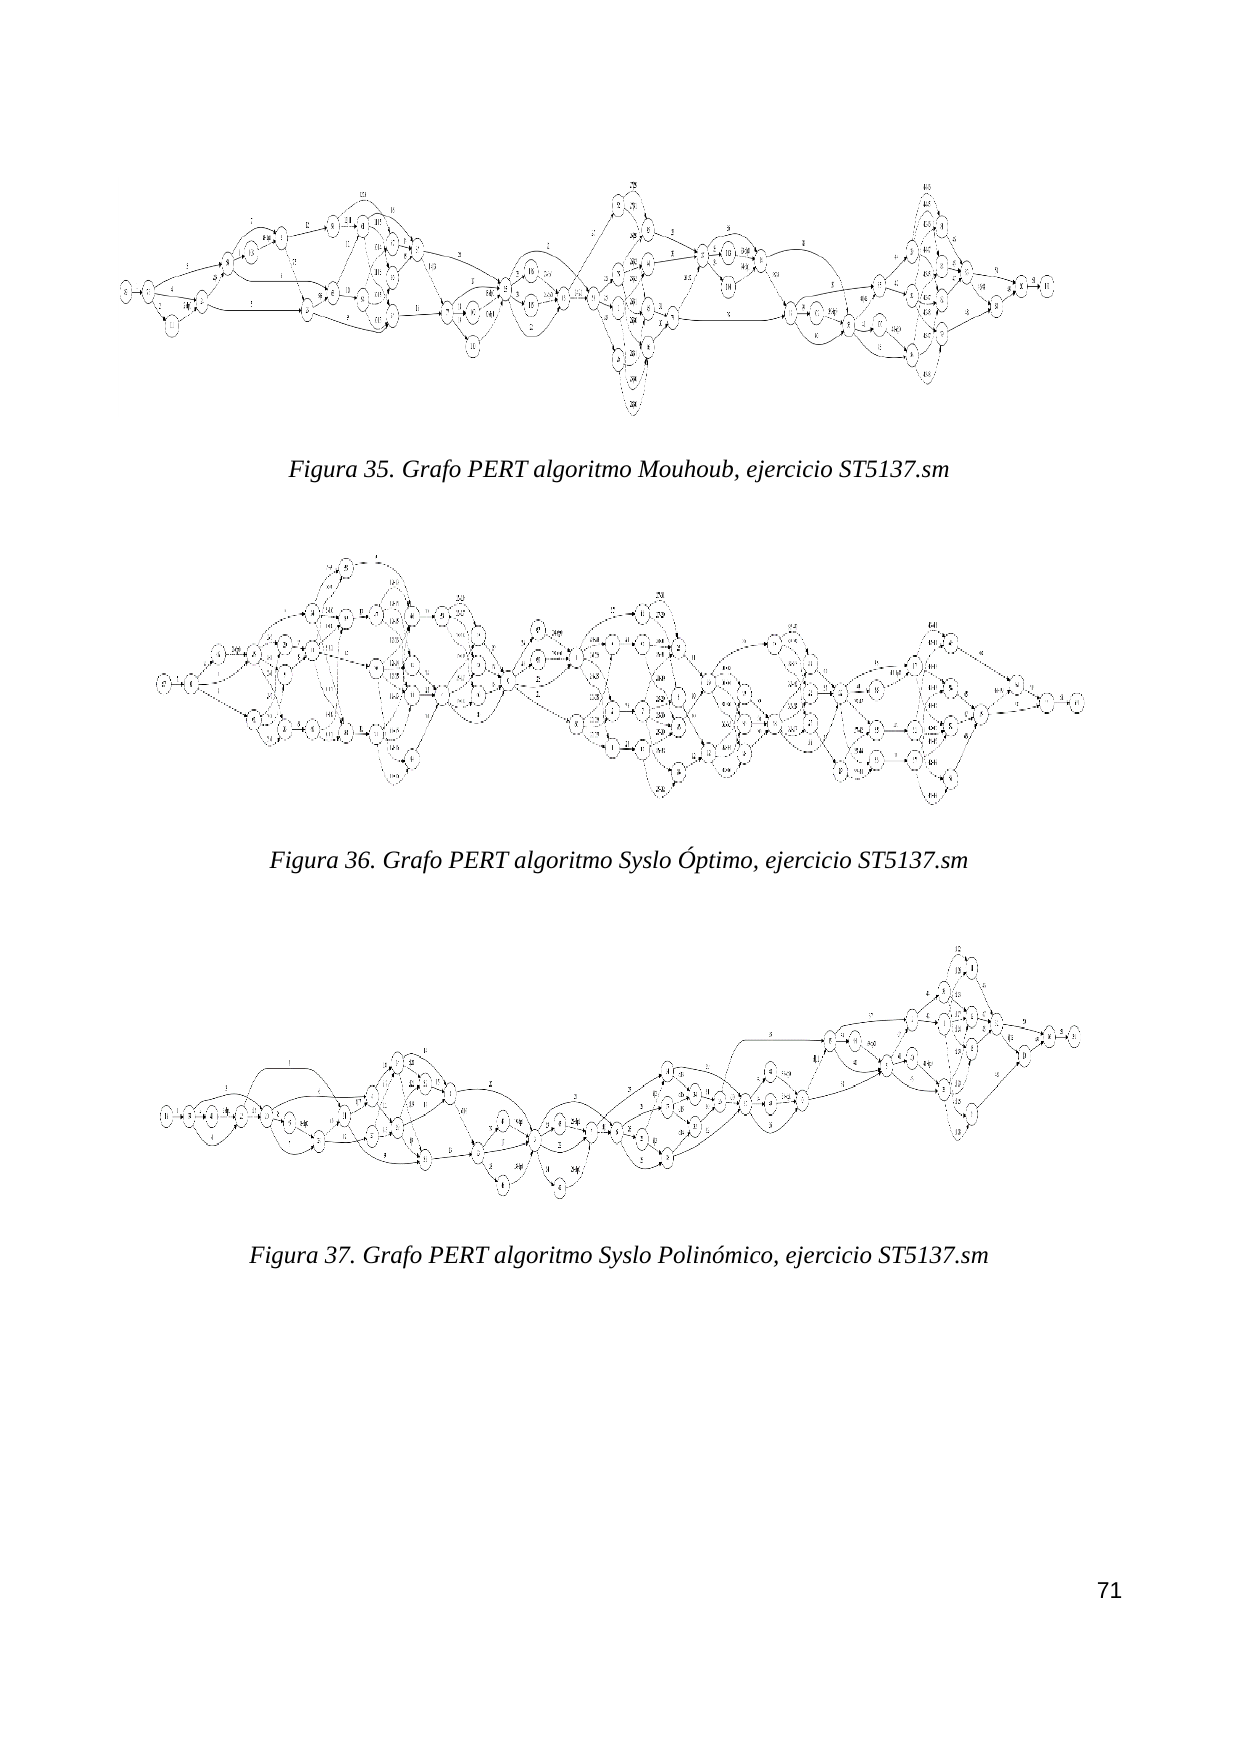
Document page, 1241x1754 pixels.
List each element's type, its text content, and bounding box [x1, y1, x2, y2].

text Figura 36. Grafo PERT algoritmo Syslo Óptimo, ejercicio ST5137.sm [118, 845, 1122, 873]
text Figura 37. Grafo PERT algoritmo Syslo Polinómico, ejercicio ST5137.sm [118, 1240, 1122, 1268]
picture [118, 177, 1055, 417]
picture [155, 551, 1085, 807]
picture [159, 942, 1081, 1202]
text Figura 35. Grafo PERT algoritmo Mouhoub, ejercicio ST5137.sm [118, 454, 1122, 483]
